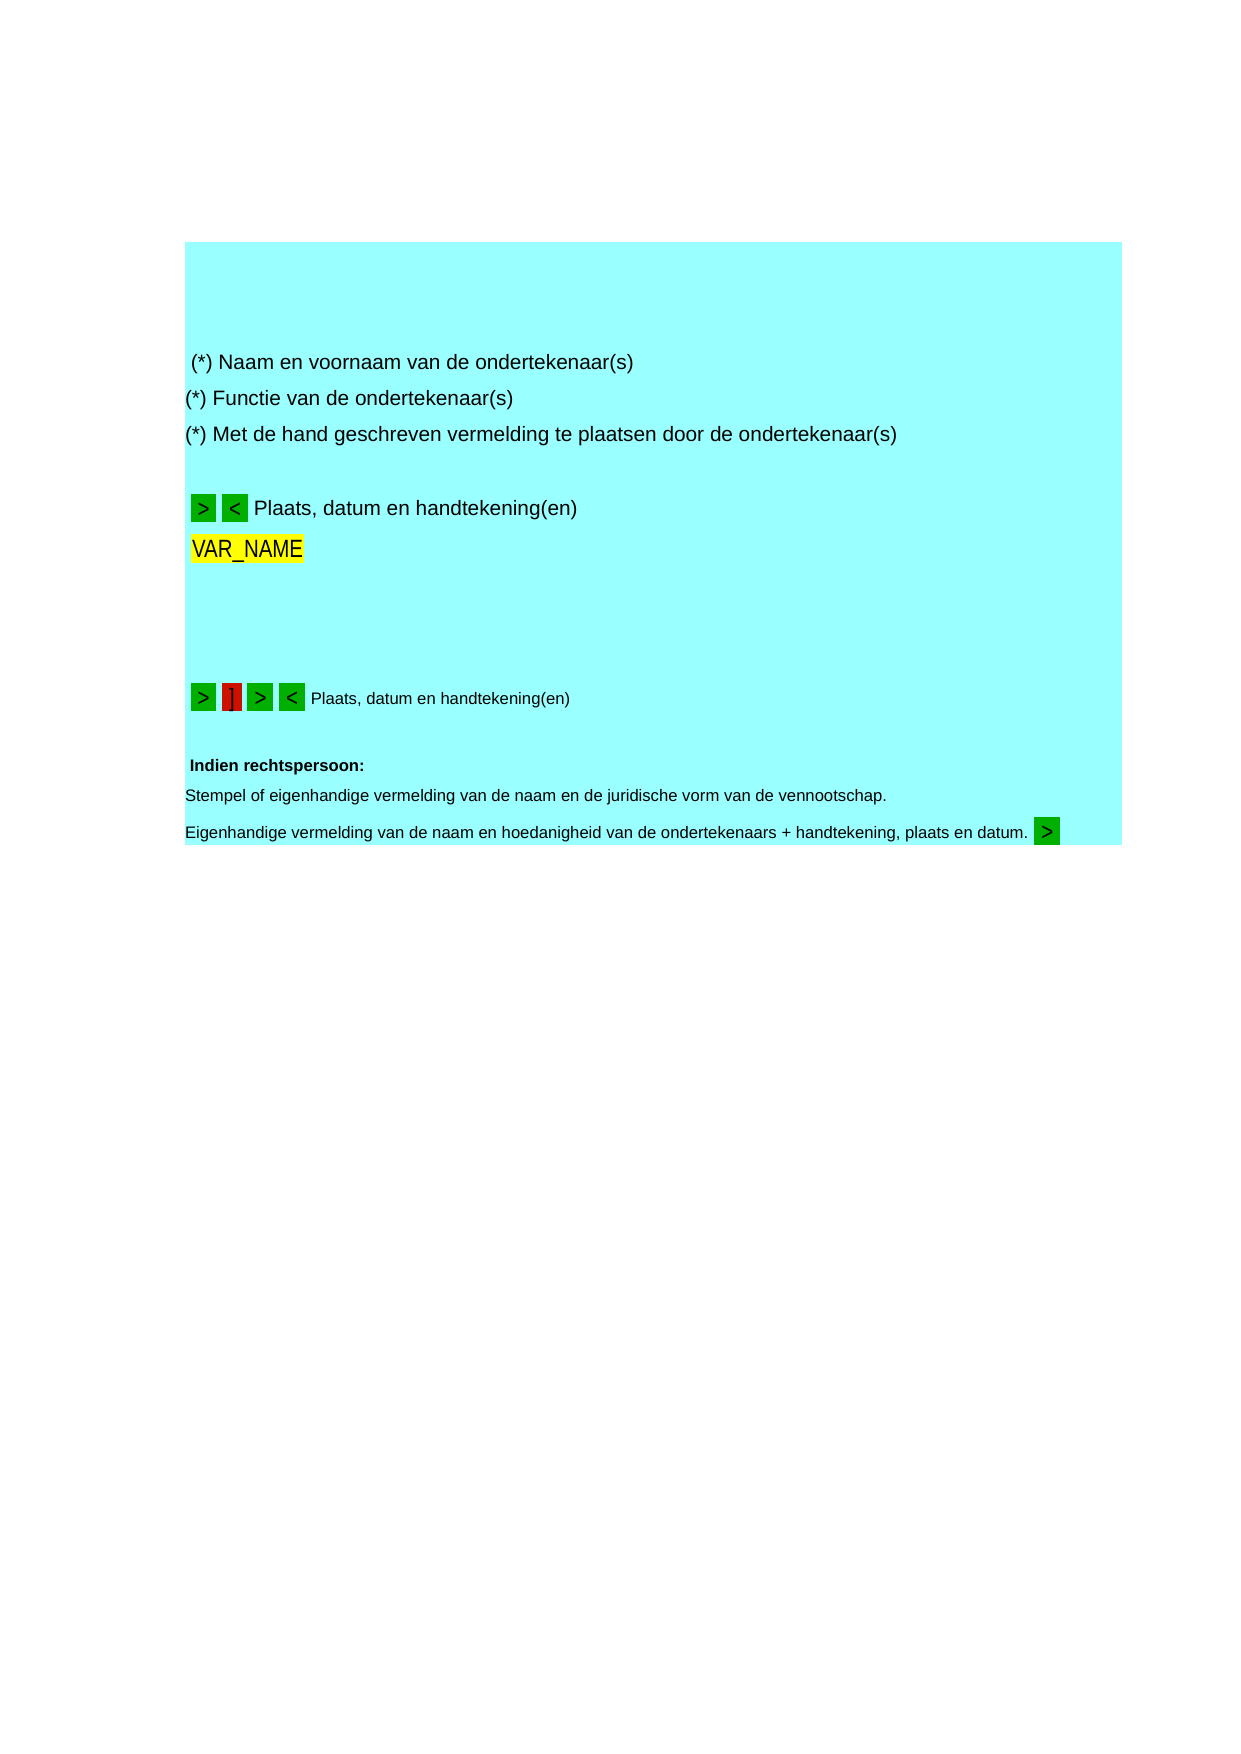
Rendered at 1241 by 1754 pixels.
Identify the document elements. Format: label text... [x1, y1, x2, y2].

text < [280, 683, 304, 711]
text (*) Naam en voornaam van de ondertekenaar(s) (*) Functie van de ondertekenaar(s) (*) Met de hand geschreven vermelding te plaatsen door de ondertekenaar(s) Plaats, datum en handtekening(en) Plaats, datum en handtekening(en) Indien rechtspersoon: Stempel of eigenhandige vermelding van de naam en de juridische vorm van de vennootschap. Eigenhandige vermelding van de naam en hoedanigheid van de ondertekenaars + handtekening, plaats en datum. [185, 242, 1122, 845]
text > [1036, 817, 1059, 845]
text VAR_NAME [192, 534, 303, 563]
text > [192, 494, 215, 522]
text ] [223, 683, 241, 711]
text > [192, 683, 215, 711]
text > [249, 683, 272, 711]
text < [223, 494, 247, 522]
